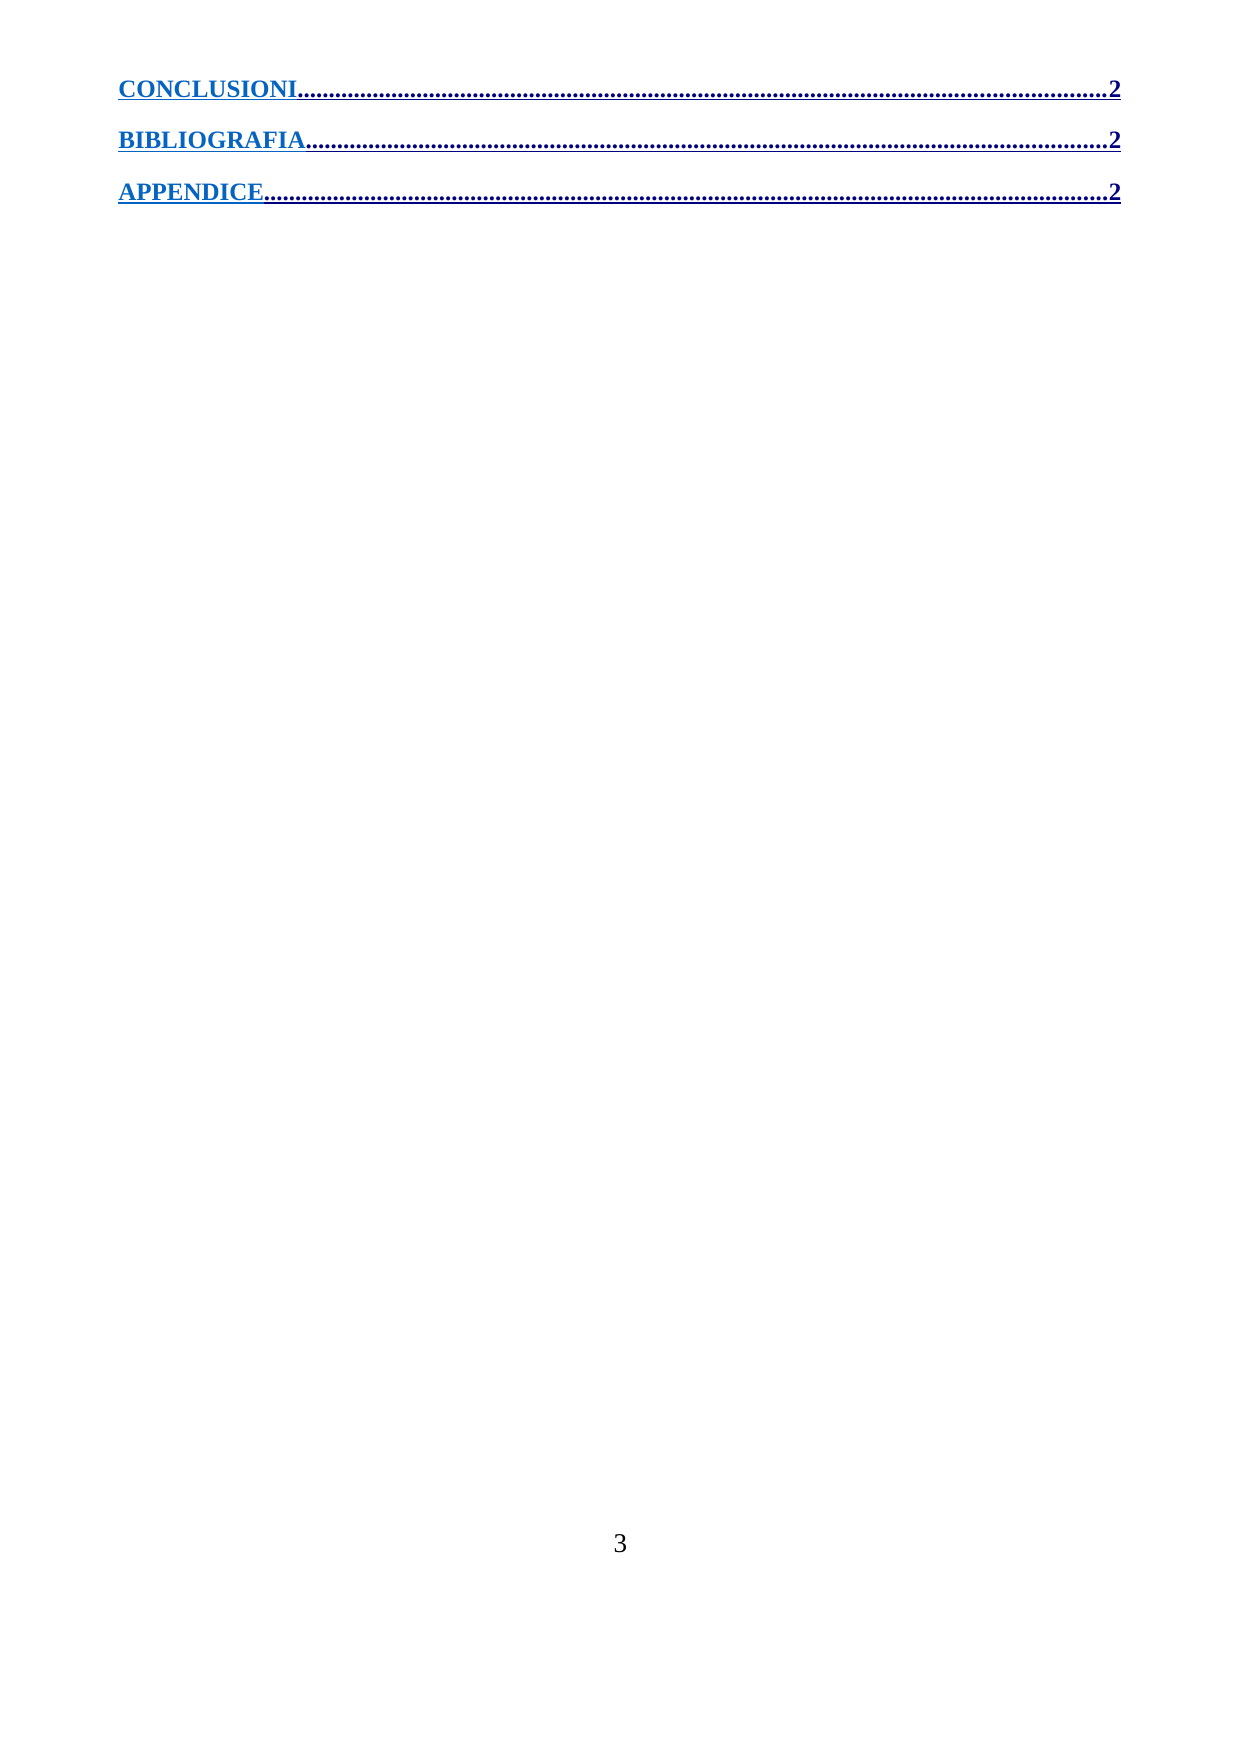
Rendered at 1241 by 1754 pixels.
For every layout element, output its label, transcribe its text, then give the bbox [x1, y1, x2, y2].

text APPENDICE 2 [118, 177, 1122, 206]
text CONCLUSIONI 2 [118, 74, 1122, 103]
text BIBLIOGRAFIA 2 [118, 126, 1122, 154]
